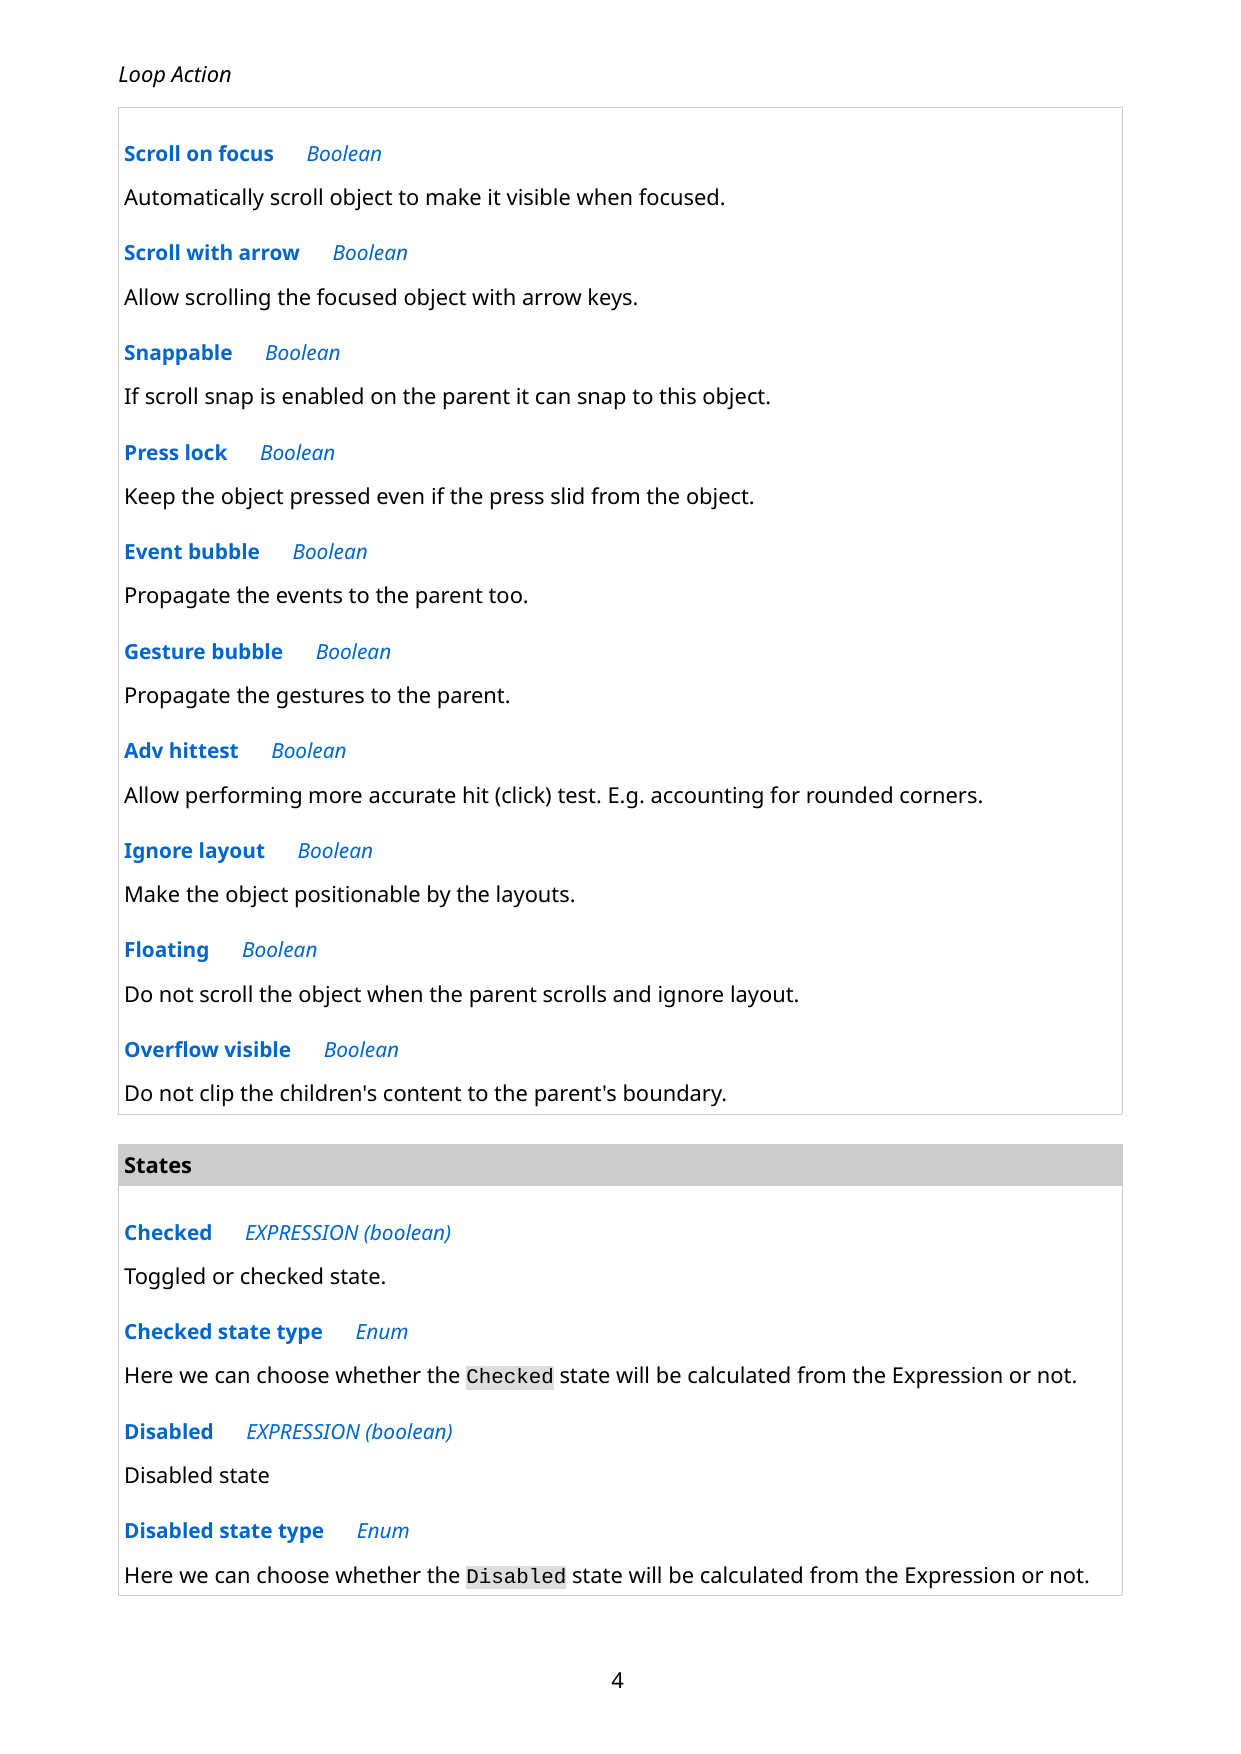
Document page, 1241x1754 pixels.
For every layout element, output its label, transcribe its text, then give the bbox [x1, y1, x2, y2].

table_cell Scroll on focus Boolean Automatically scroll object to make it visible when focused. Scroll with arrow Boolean Allow scrolling the focused object with arrow keys. Snappable Boolean If scroll snap is enabled on the parent it can snap to this object. Press lock Boolean Keep the object pressed even if the press slid from the object. Event bubble Boolean Propagate the events to the parent too. Gesture bubble Boolean Propagate the gestures to the parent. Adv hittest Boolean Allow performing more accurate hit (click) test. E.g. accounting for rounded corners. Ignore layout Boolean Make the object positionable by the layouts. Floating Boolean Do not scroll the object when the parent scrolls and ignore layout. Overflow visible Boolean Do not clip the children's content to the parent's boundary. [119, 108, 1122, 1114]
table_cell Checked EXPRESSION (boolean) Toggled or checked state. Checked state type Enum Here we can choose whether the Checked state will be calculated from the Expression or not. Disabled EXPRESSION (boolean) Disabled state Disabled state type Enum Here we can choose whether the Disabled state will be calculated from the Expression or not. [119, 1186, 1122, 1595]
table_header States [119, 1145, 1122, 1185]
